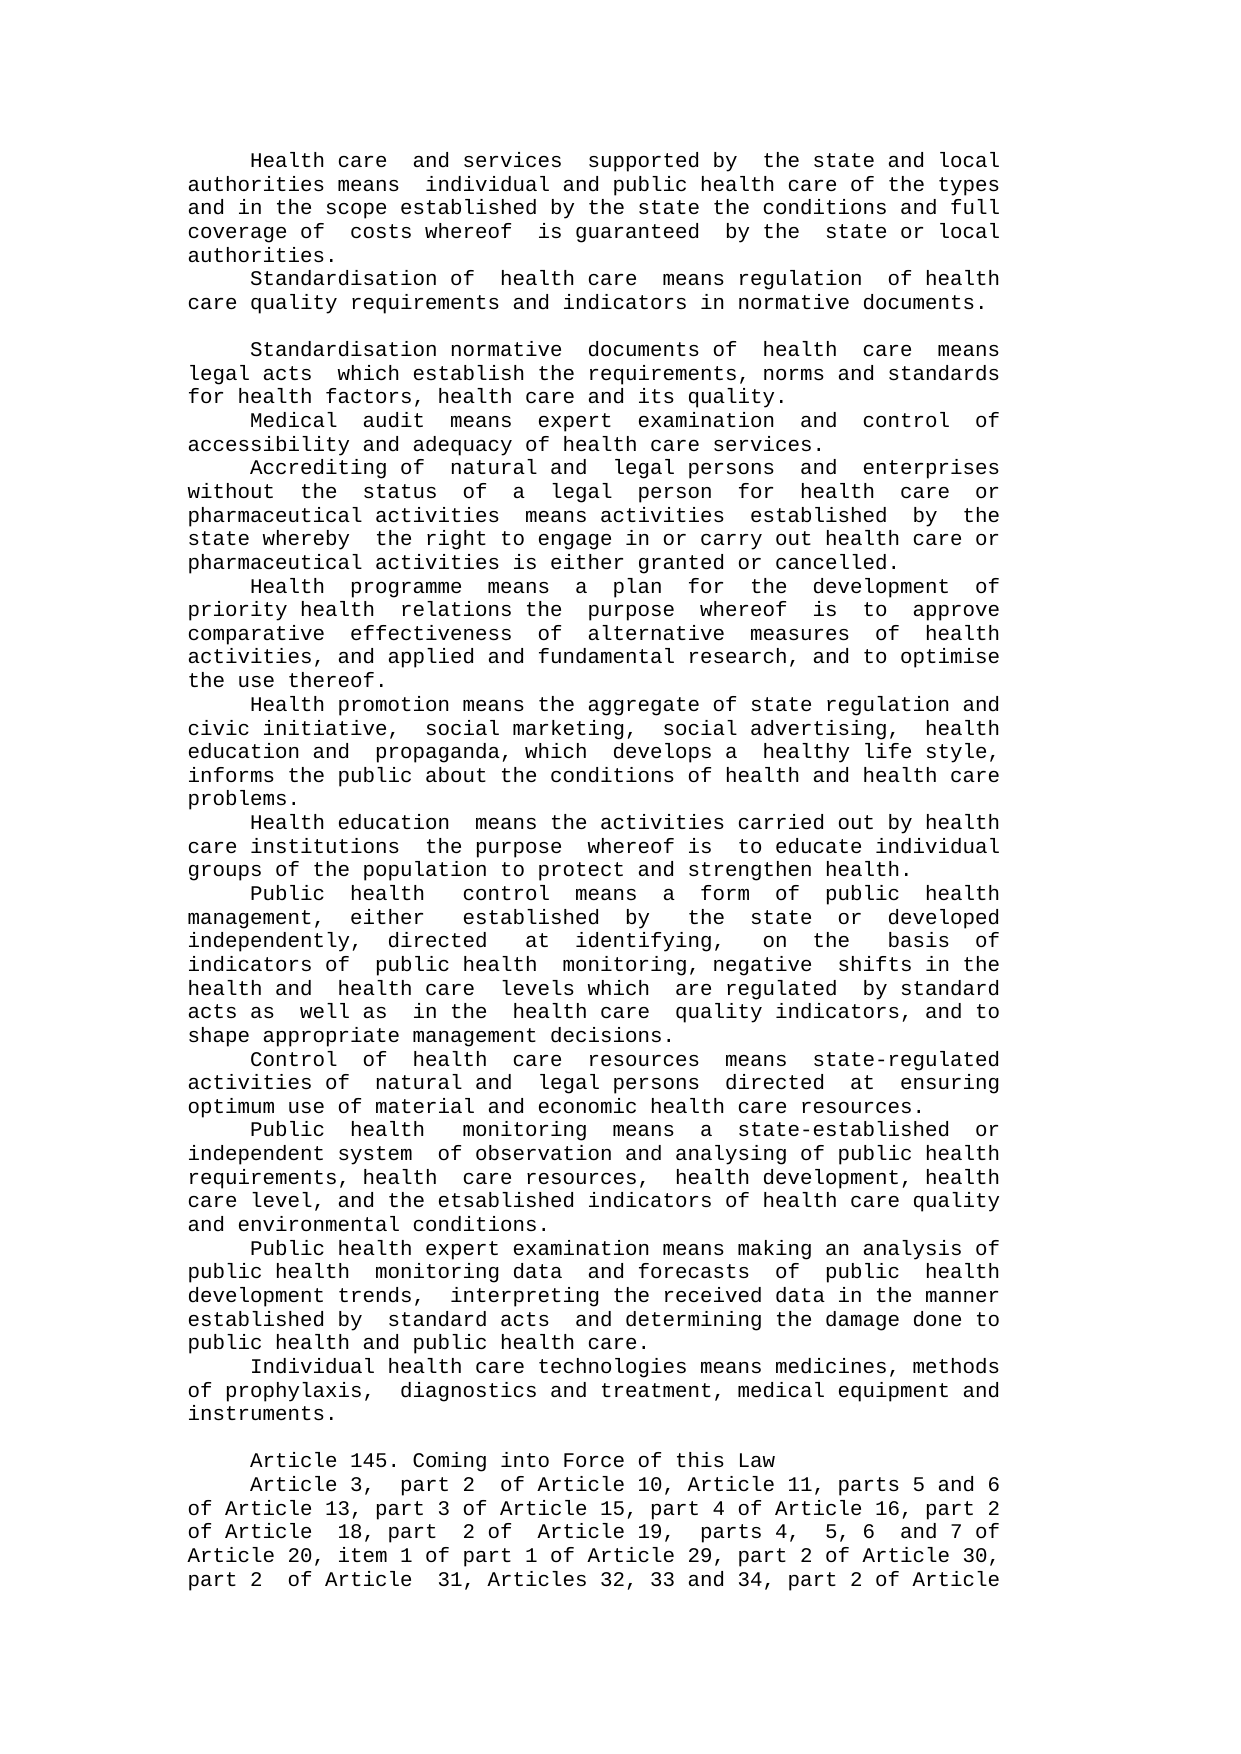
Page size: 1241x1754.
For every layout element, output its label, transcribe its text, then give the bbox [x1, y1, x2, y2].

text pharmaceutical activities is either granted or cancelled. [187, 552, 1053, 576]
text Standardisation of health care means regulation of health [187, 268, 1053, 292]
text authorities. [187, 244, 1053, 268]
text public health and public health care. [187, 1332, 1053, 1356]
text pharmaceutical activities means activities established by the [187, 505, 1053, 528]
text coverage of costs whereof is guaranteed by the state or local [187, 221, 1053, 244]
text Health promotion means the aggregate of state regulation and [187, 694, 1053, 717]
text optimum use of material and economic health care resources. [187, 1096, 1053, 1119]
text legal acts which establish the requirements, norms and standards [187, 363, 1053, 386]
text Control of health care resources means state-regulated [187, 1048, 1053, 1072]
text Medical audit means expert examination and control of [187, 410, 1053, 434]
text Health programme means a plan for the development of [187, 576, 1053, 599]
text the use thereof. [187, 670, 1053, 694]
text state whereby the right to engage in or carry out health care or [187, 528, 1053, 552]
text development trends, interpreting the received data in the manner [187, 1285, 1053, 1309]
text acts as well as in the health care quality indicators, and to [187, 1001, 1053, 1025]
text management, either established by the state or developed [187, 907, 1053, 930]
text public health monitoring data and forecasts of public health [187, 1261, 1053, 1285]
text priority health relations the purpose whereof is to approve [187, 599, 1053, 623]
text care institutions the purpose whereof is to educate individual [187, 836, 1053, 859]
text Public health control means a form of public health [187, 883, 1053, 907]
text Article 20, item 1 of part 1 of Article 29, part 2 of Article 30, [187, 1545, 1053, 1569]
text education and propaganda, which develops a healthy life style, [187, 741, 1053, 765]
text Public health monitoring means a state-established or [187, 1119, 1053, 1143]
text care level, and the etsablished indicators of health care quality [187, 1190, 1053, 1214]
text of Article 13, part 3 of Article 15, part 4 of Article 16, part 2 [187, 1498, 1053, 1521]
text Article 145. Coming into Force of this Law [187, 1451, 1053, 1474]
text established by standard acts and determining the damage done to [187, 1309, 1053, 1332]
text health and health care levels which are regulated by standard [187, 978, 1053, 1001]
text problems. [187, 788, 1053, 812]
text of Article 18, part 2 of Article 19, parts 4, 5, 6 and 7 of [187, 1521, 1053, 1545]
text Health education means the activities carried out by health [187, 812, 1053, 836]
text accessibility and adequacy of health care services. [187, 434, 1053, 457]
text for health factors, health care and its quality. [187, 386, 1053, 410]
text Article 3, part 2 of Article 10, Article 11, parts 5 and 6 [187, 1474, 1053, 1498]
text Standardisation normative documents of health care means [187, 339, 1053, 363]
text activities of natural and legal persons directed at ensuring [187, 1072, 1053, 1096]
text informs the public about the conditions of health and health care [187, 765, 1053, 788]
text Health care and services supported by the state and local [187, 150, 1053, 174]
text activities, and applied and fundamental research, and to optimise [187, 647, 1053, 670]
text Individual health care technologies means medicines, methods [187, 1356, 1053, 1379]
text authorities means individual and public health care of the types [187, 174, 1053, 197]
text indicators of public health monitoring, negative shifts in the [187, 954, 1053, 978]
text comparative effectiveness of alternative measures of health [187, 623, 1053, 647]
text Accrediting of natural and legal persons and enterprises [187, 457, 1053, 481]
text groups of the population to protect and strengthen health. [187, 859, 1053, 883]
text instruments. [187, 1403, 1053, 1427]
text Public health expert examination means making an analysis of [187, 1238, 1053, 1261]
text of prophylaxis, diagnostics and treatment, medical equipment and [187, 1379, 1053, 1403]
text part 2 of Article 31, Articles 32, 33 and 34, part 2 of Article [187, 1569, 1053, 1592]
text independently, directed at identifying, on the basis of [187, 930, 1053, 954]
text without the status of a legal person for health care or [187, 481, 1053, 505]
text and environmental conditions. [187, 1214, 1053, 1238]
text civic initiative, social marketing, social advertising, health [187, 717, 1053, 741]
text independent system of observation and analysing of public health [187, 1143, 1053, 1167]
text shape appropriate management decisions. [187, 1025, 1053, 1048]
text requirements, health care resources, health development, health [187, 1167, 1053, 1190]
text and in the scope established by the state the conditions and full [187, 197, 1053, 221]
text care quality requirements and indicators in normative documents. [187, 292, 1053, 316]
